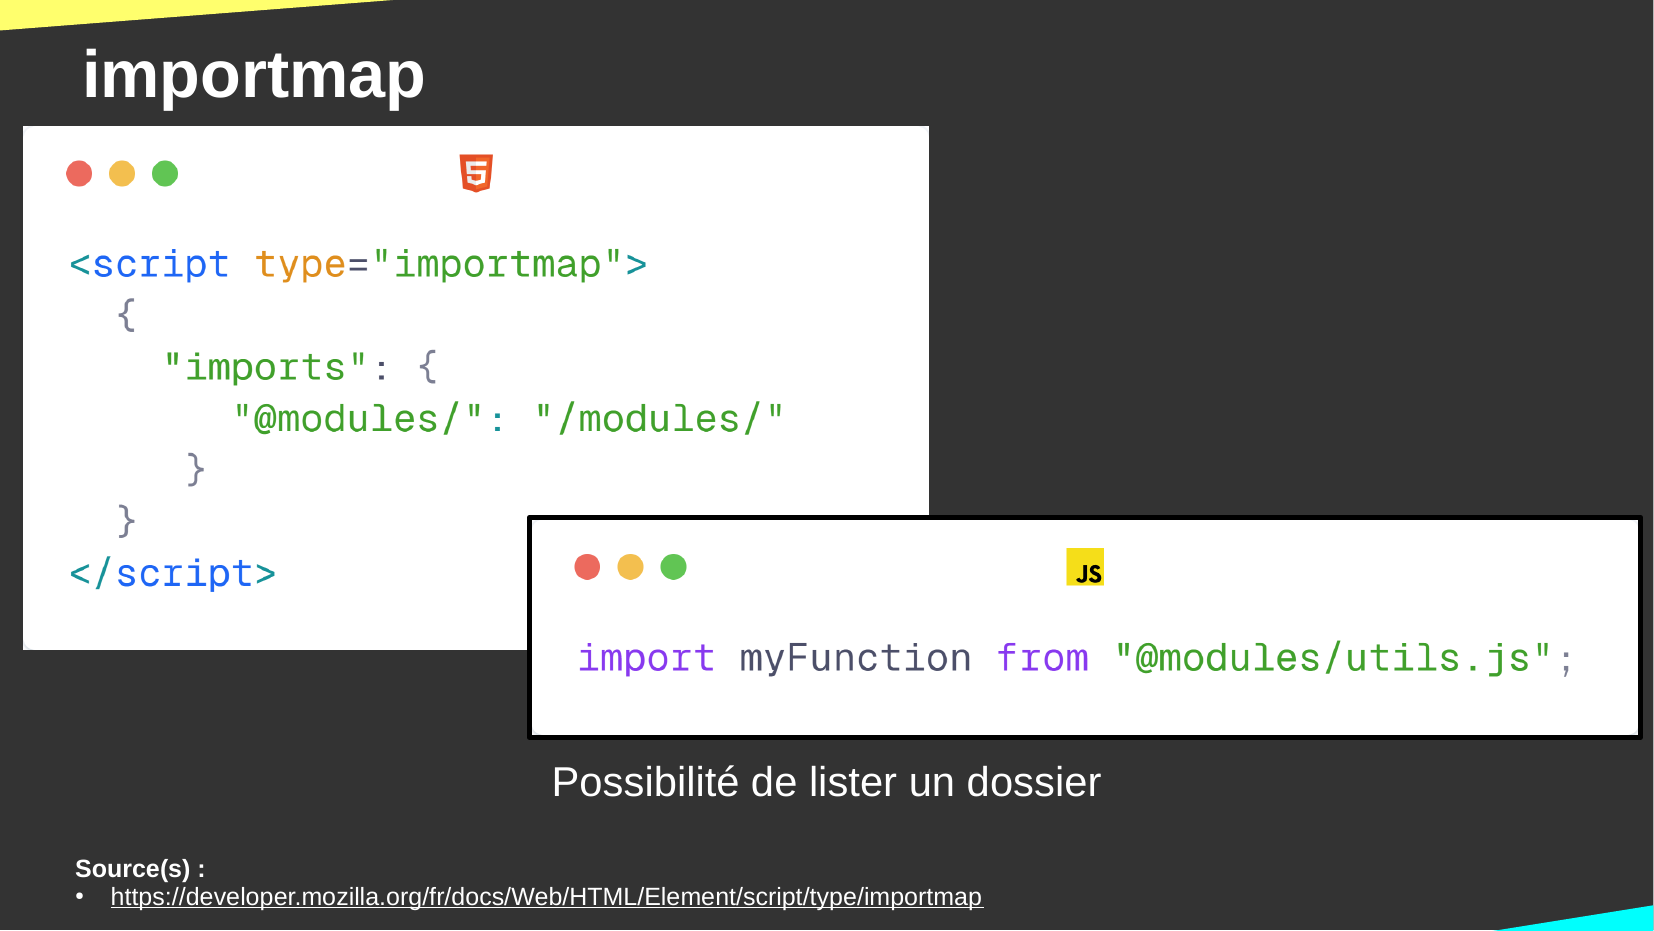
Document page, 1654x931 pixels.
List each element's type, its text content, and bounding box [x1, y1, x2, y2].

text_box Source(s) : https://developer.mozilla.org/fr/docs/Web/HTML/Element/script/type/importmap [60, 809, 1546, 919]
text_box [0, 0, 393, 31]
picture [23, 126, 929, 650]
title importmap [82, 37, 792, 115]
text_box Possibilité de lister un dossier [162, 751, 1491, 809]
picture [531, 519, 1639, 735]
text_box [1492, 905, 1654, 931]
